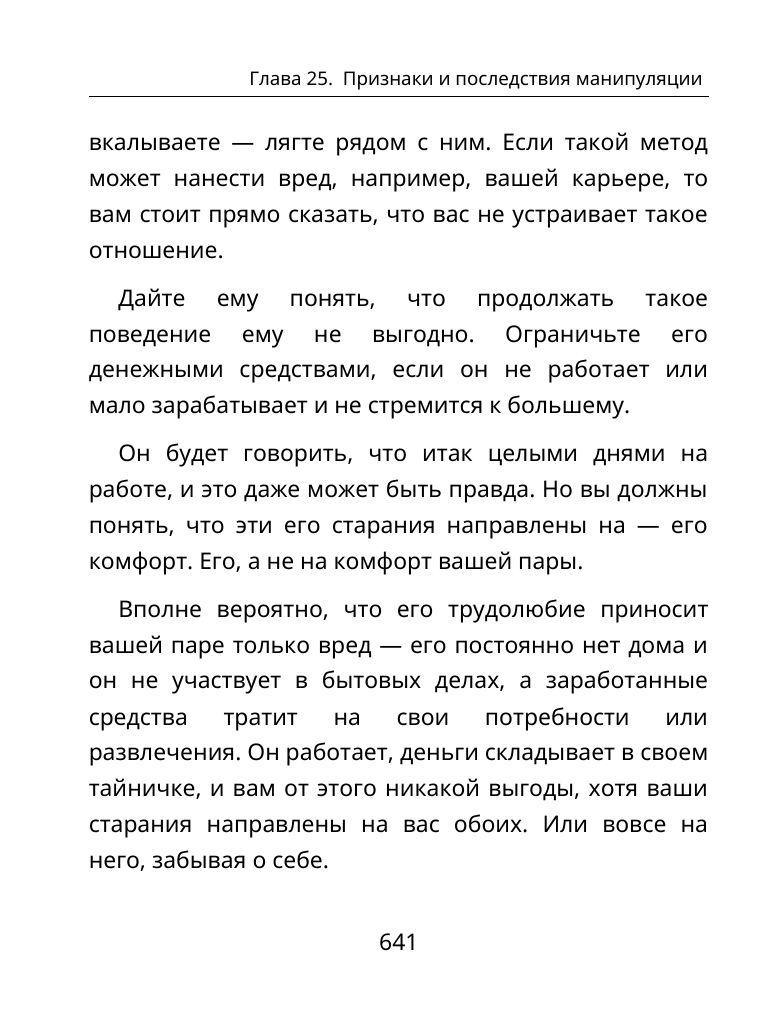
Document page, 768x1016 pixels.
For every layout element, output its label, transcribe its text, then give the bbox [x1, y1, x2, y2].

text Он будет говорить, что итак целыми днями на работе, и это даже может быть правда. Но вы должны понять, что эти его старания направлены на — его комфорт. Его, а не на комфорт вашей пары. [88, 437, 709, 576]
text вкалываете — лягте рядом с ним. Если такой метод может нанести вред, например, вашей карьере, то вам стоит прямо сказать, что вас не устраивает такое отношение. [88, 126, 709, 265]
text Дайте ему понять, что продолжать такое поведение ему не выгодно. Ограничьте его денежными средствами, если он не работает или мало зарабатывает и не стремится к большему. [88, 282, 709, 421]
text Вполне вероятно, что его трудолюбие приносит вашей паре только вред — его постоянно нет дома и он не участвует в бытовых делах, а заработанные средства тратит на свои потребности или развлечения. Он работает, деньги складывает в своем тайничке, и вам от этого никакой выгоды, хотя ваши старания направлены на вас обоих. Или вовсе на него, забывая о себе. [88, 593, 709, 875]
